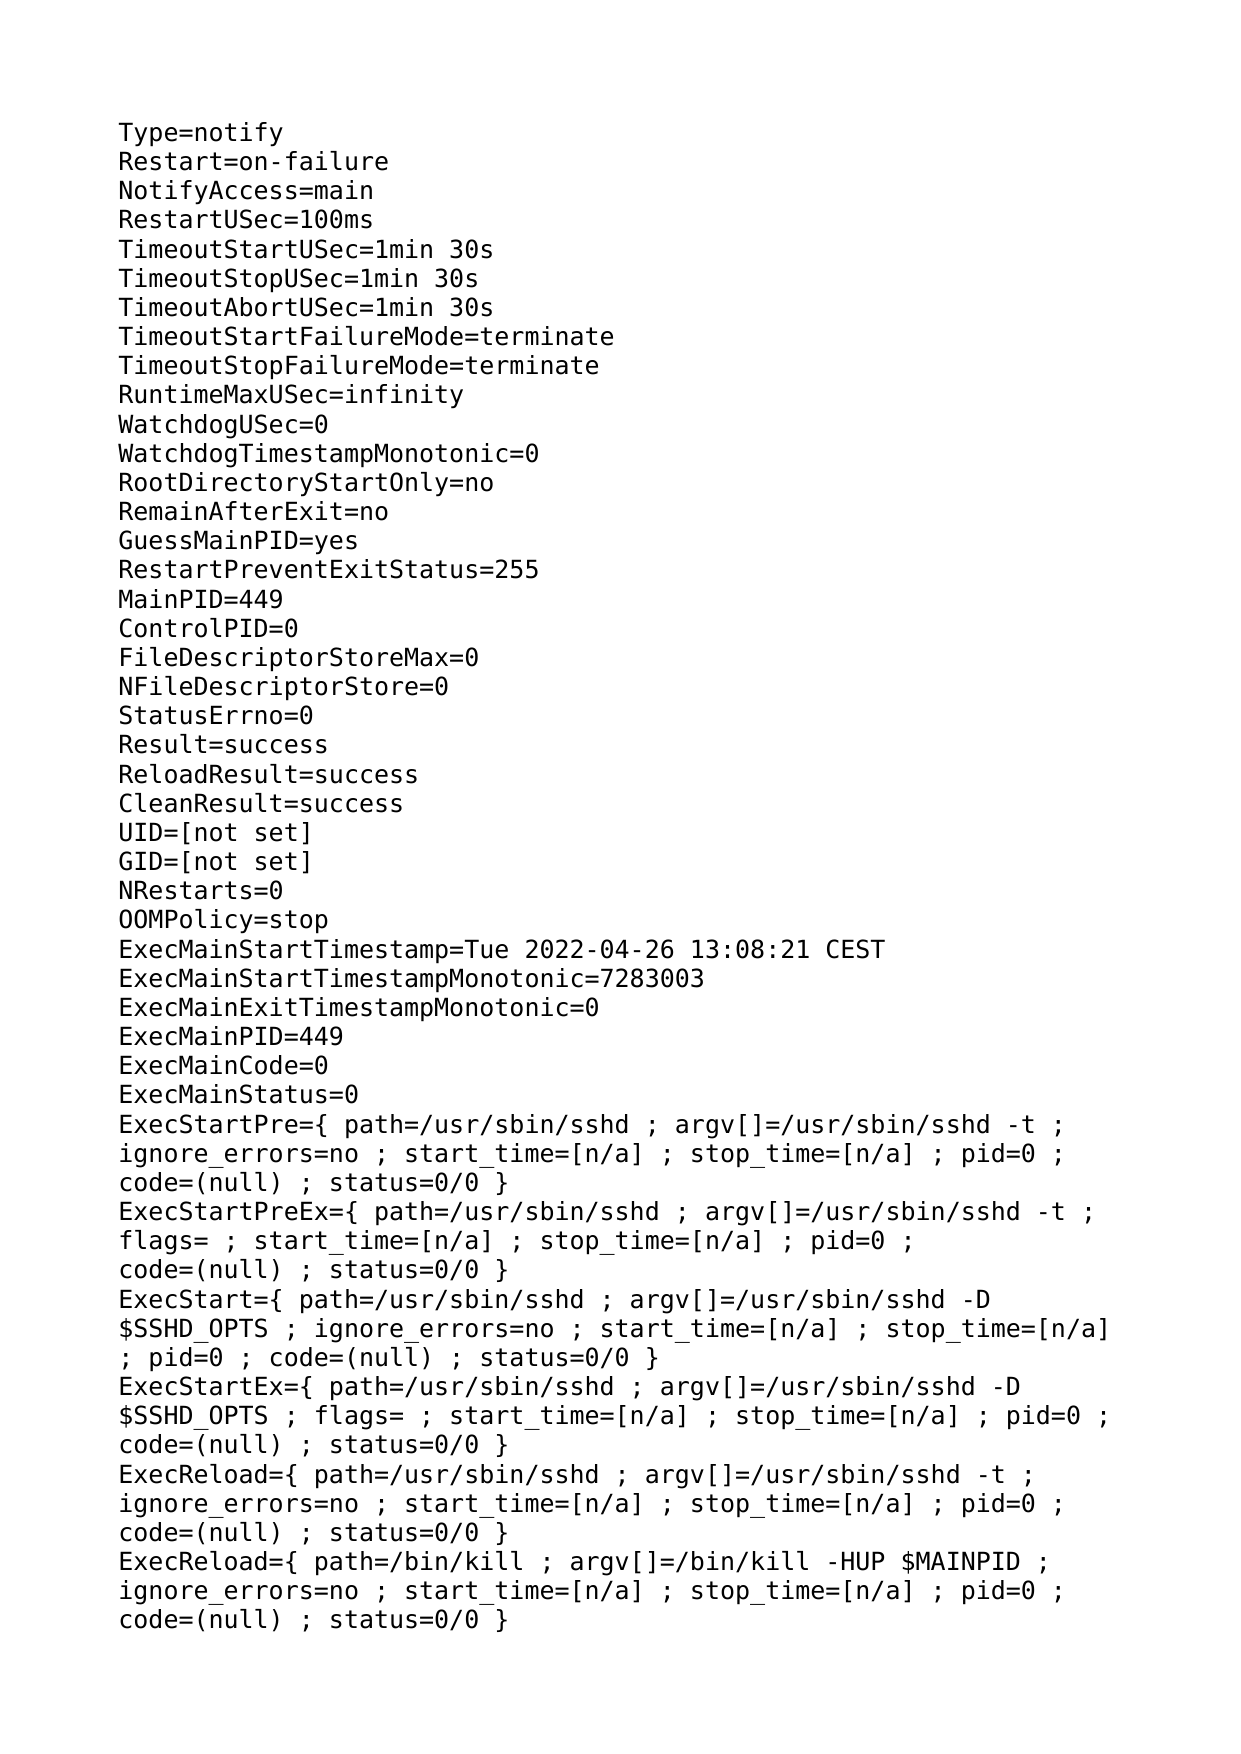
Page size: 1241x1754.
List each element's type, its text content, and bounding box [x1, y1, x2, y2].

text Type=notify Restart=on-failure NotifyAccess=main RestartUSec=100ms TimeoutStartUSec=1min 30s TimeoutStopUSec=1min 30s TimeoutAbortUSec=1min 30s TimeoutStartFailureMode=terminate TimeoutStopFailureMode=terminate RuntimeMaxUSec=infinity WatchdogUSec=0 WatchdogTimestampMonotonic=0 RootDirectoryStartOnly=no RemainAfterExit=no GuessMainPID=yes RestartPreventExitStatus=255 MainPID=449 ControlPID=0 FileDescriptorStoreMax=0 NFileDescriptorStore=0 StatusErrno=0 Result=success ReloadResult=success CleanResult=success UID=[not set] GID=[not set] NRestarts=0 OOMPolicy=stop ExecMainStartTimestamp=Tue 2022-04-26 13:08:21 CEST ExecMainStartTimestampMonotonic=7283003 ExecMainExitTimestampMonotonic=0 ExecMainPID=449 ExecMainCode=0 ExecMainStatus=0 ExecStartPre={ path=/usr/sbin/sshd ; argv[]=/usr/sbin/sshd -t ; ignore_errors=no ; start_time=[n/a] ; stop_time=[n/a] ; pid=0 ; code=(null) ; status=0/0 } ExecStartPreEx={ path=/usr/sbin/sshd ; argv[]=/usr/sbin/sshd -t ; flags= ; start_time=[n/a] ; stop_time=[n/a] ; pid=0 ; code=(null) ; status=0/0 } ExecStart={ path=/usr/sbin/sshd ; argv[]=/usr/sbin/sshd -D $SSHD_OPTS ; ignore_errors=no ; start_time=[n/a] ; stop_time=[n/a] ; pid=0 ; code=(null) ; status=0/0 } ExecStartEx={ path=/usr/sbin/sshd ; argv[]=/usr/sbin/sshd -D $SSHD_OPTS ; flags= ; start_time=[n/a] ; stop_time=[n/a] ; pid=0 ; code=(null) ; status=0/0 } ExecReload={ path=/usr/sbin/sshd ; argv[]=/usr/sbin/sshd -t ; ignore_errors=no ; start_time=[n/a] ; stop_time=[n/a] ; pid=0 ; code=(null) ; status=0/0 } ExecReload={ path=/bin/kill ; argv[]=/bin/kill -HUP $MAINPID ; ignore_errors=no ; start_time=[n/a] ; stop_time=[n/a] ; pid=0 ; code=(null) ; status=0/0 } [118, 118, 1122, 1635]
